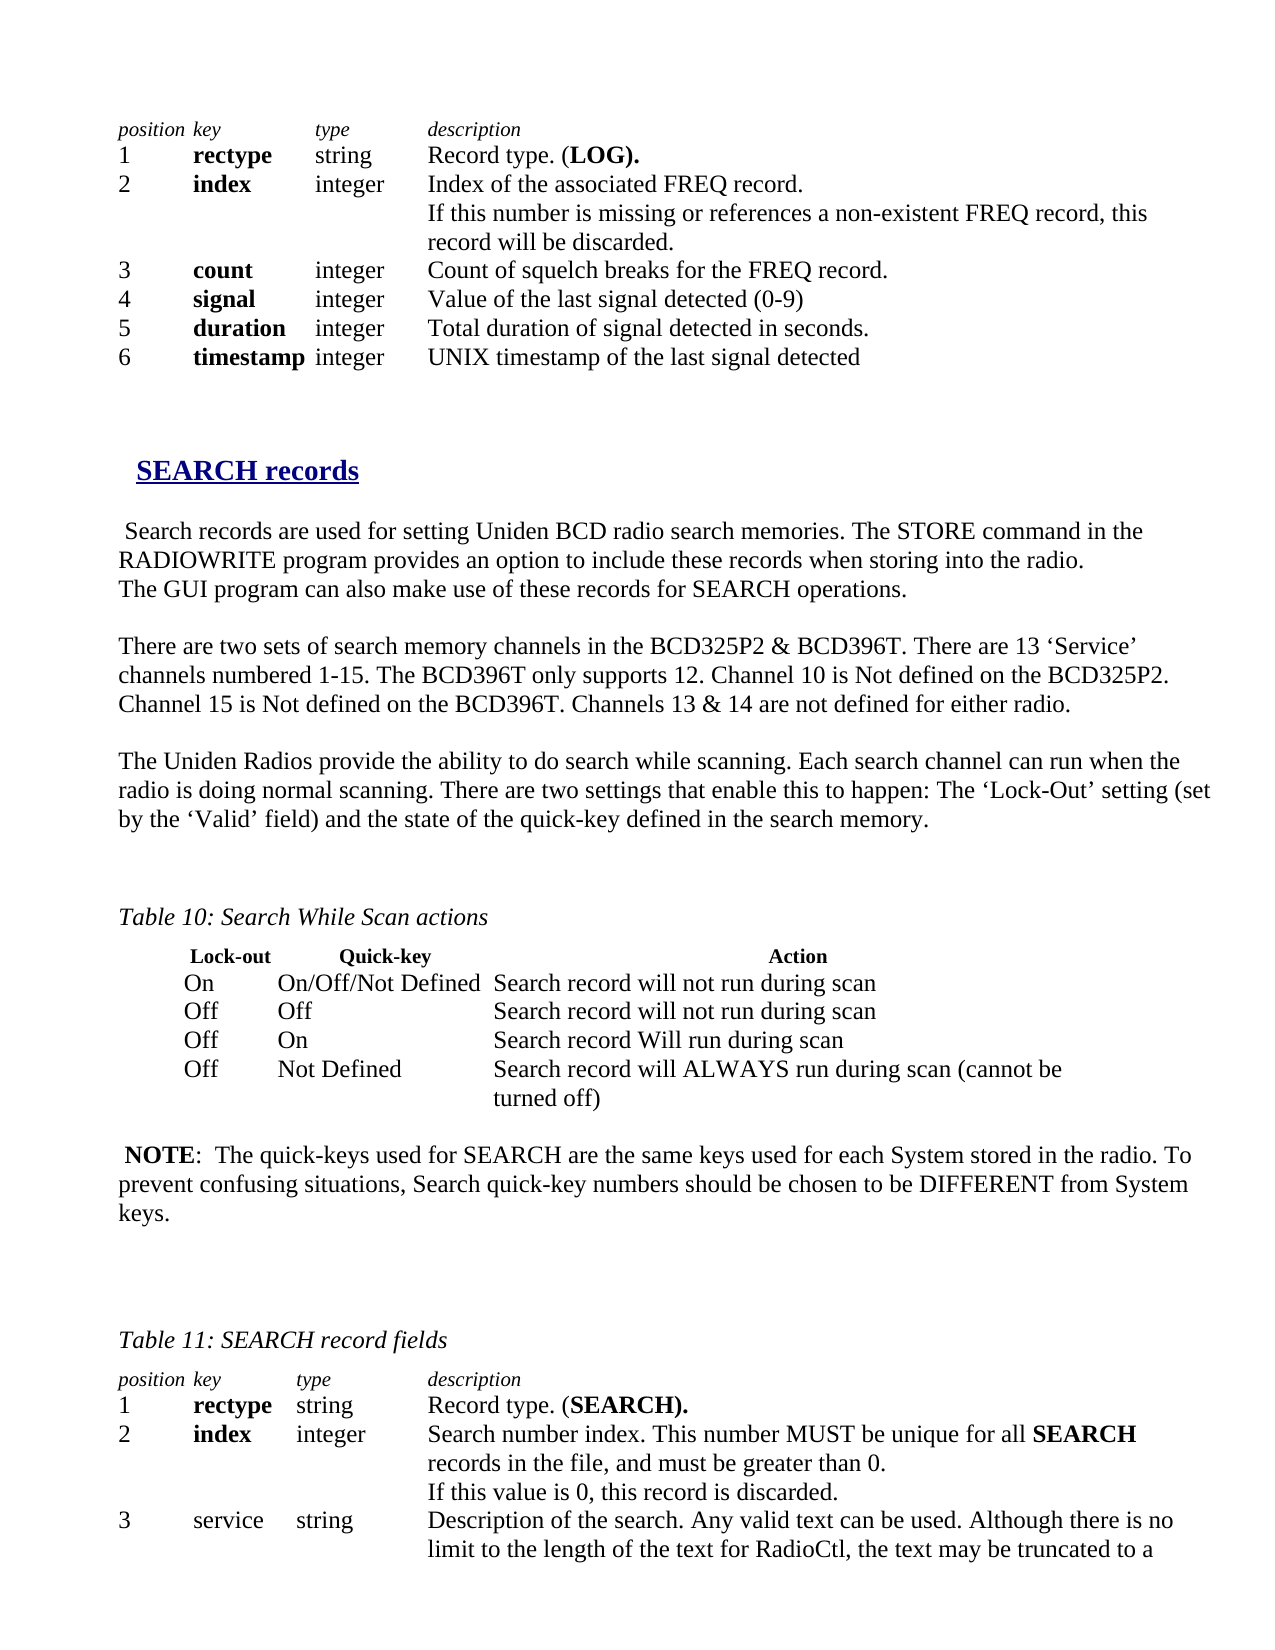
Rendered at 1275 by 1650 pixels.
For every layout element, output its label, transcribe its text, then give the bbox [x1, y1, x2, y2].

table_header type [315, 117, 427, 141]
text NOTE: The quick-keys used for SEARCH are the same keys used for each System stored in the radio. To prevent confusing situations, Search quick-key numbers should be chosen to be DIFFERENT from System keys. [118, 1140, 1216, 1226]
text Search records are used for setting Uniden BCD radio search memories. The STORE command in the RADIOWRITE program provides an option to include these records when storing into the radio. [118, 516, 1216, 574]
table_cell index [193, 1419, 296, 1506]
text The Uniden Radios provide the ability to do search while scanning. Each search channel can run when the radio is doing normal scanning. There are two settings that enable this to happen: The ‘Lock-Out’ setting (set by the ‘Valid’ field) and the state of the quick-key defined in the search memory. [118, 746, 1216, 832]
table_cell integer [315, 256, 427, 284]
table_cell 3 [118, 256, 193, 284]
table_cell timestamp [193, 342, 315, 371]
table_header Lock-out [184, 944, 277, 968]
text Channel 15 is Not defined on the BCD396T. Channels 13 & 14 are not defined for either radio. [118, 689, 1216, 717]
table_cell On/Off/Not Defined [278, 968, 493, 996]
table_header Quick-key [278, 944, 493, 968]
table_cell signal [193, 284, 315, 313]
table_cell On [278, 1025, 493, 1054]
table_cell [118, 371, 193, 399]
table_cell Off [184, 1025, 277, 1054]
table_cell 1 [118, 1391, 193, 1419]
table_cell Total duration of signal detected in seconds. [427, 313, 1216, 342]
table_header position [118, 117, 193, 141]
table_cell Search record will not run during scan [493, 968, 1102, 996]
table_cell rectype [193, 141, 315, 169]
table_cell Search record Will run during scan [493, 1025, 1102, 1054]
table_cell string [296, 1391, 427, 1419]
table_header key [193, 1366, 296, 1391]
table_cell Index of the associated FREQ record. If this number is missing or references a non-existent FREQ record, this record will be discarded. [427, 169, 1216, 256]
table_cell Value of the last signal detected (0-9) [427, 284, 1216, 313]
table_cell Not Defined [278, 1054, 493, 1111]
table_cell string [296, 1506, 427, 1563]
table_cell 2 [118, 1419, 193, 1506]
table_cell service [193, 1506, 296, 1563]
table_header key [193, 117, 315, 141]
table_header description [428, 1366, 1216, 1391]
table_cell duration [193, 313, 315, 342]
table_cell UNIX timestamp of the last signal detected [427, 342, 1216, 371]
table_cell count [193, 256, 315, 284]
table_cell Record type. (LOG). [427, 141, 1216, 169]
table_cell integer [315, 313, 427, 342]
table_cell Search record will not run during scan [493, 996, 1102, 1025]
table_cell Search number index. This number MUST be unique for all SEARCH records in the file, and must be greater than 0. If this value is 0, this record is discarded. [428, 1419, 1216, 1506]
table_cell On [184, 968, 277, 996]
text Table 10: Search While Scan actions [118, 902, 1216, 931]
table_cell 1 [118, 141, 193, 169]
table_cell 4 [118, 284, 193, 313]
table_cell integer [296, 1419, 427, 1506]
table_cell Off [184, 996, 277, 1025]
text There are two sets of search memory channels in the BCD325P2 & BCD396T. There are 13 ‘Service’ channels numbered 1-15. The BCD396T only supports 12. Channel 10 is Not defined on the BCD325P2. [118, 631, 1216, 689]
table_cell integer [315, 342, 427, 371]
table_cell string [315, 141, 427, 169]
table_cell integer [315, 284, 427, 313]
table_cell integer [315, 169, 427, 256]
table_header description [427, 117, 1216, 141]
table_cell 3 [118, 1506, 193, 1563]
table_cell 5 [118, 313, 193, 342]
table_cell 6 [118, 342, 193, 371]
table_cell 2 [118, 169, 193, 256]
table_cell Record type. (SEARCH). [428, 1391, 1216, 1419]
table_header type [296, 1366, 427, 1391]
text The GUI program can also make use of these records for SEARCH operations. [118, 574, 1216, 602]
table_cell Count of squelch breaks for the FREQ record. [427, 256, 1216, 284]
table_cell Off [278, 996, 493, 1025]
table_cell Search record will ALWAYS run during scan (cannot be turned off) [493, 1054, 1102, 1111]
table_cell rectype [193, 1391, 296, 1419]
table_cell [193, 371, 315, 399]
table_cell Description of the search. Any valid text can be used. Although there is no limit to the length of the text for RadioCtl, the text may be truncated to a [428, 1506, 1216, 1563]
table_header Action [493, 944, 1102, 968]
table_cell [427, 371, 1216, 399]
table_cell Off [184, 1054, 277, 1111]
table_header position [118, 1366, 193, 1391]
text Table 11: SEARCH record fields [118, 1325, 1216, 1354]
table_cell index [193, 169, 315, 256]
subtitle SEARCH records [136, 453, 1216, 487]
table_cell [315, 371, 427, 399]
